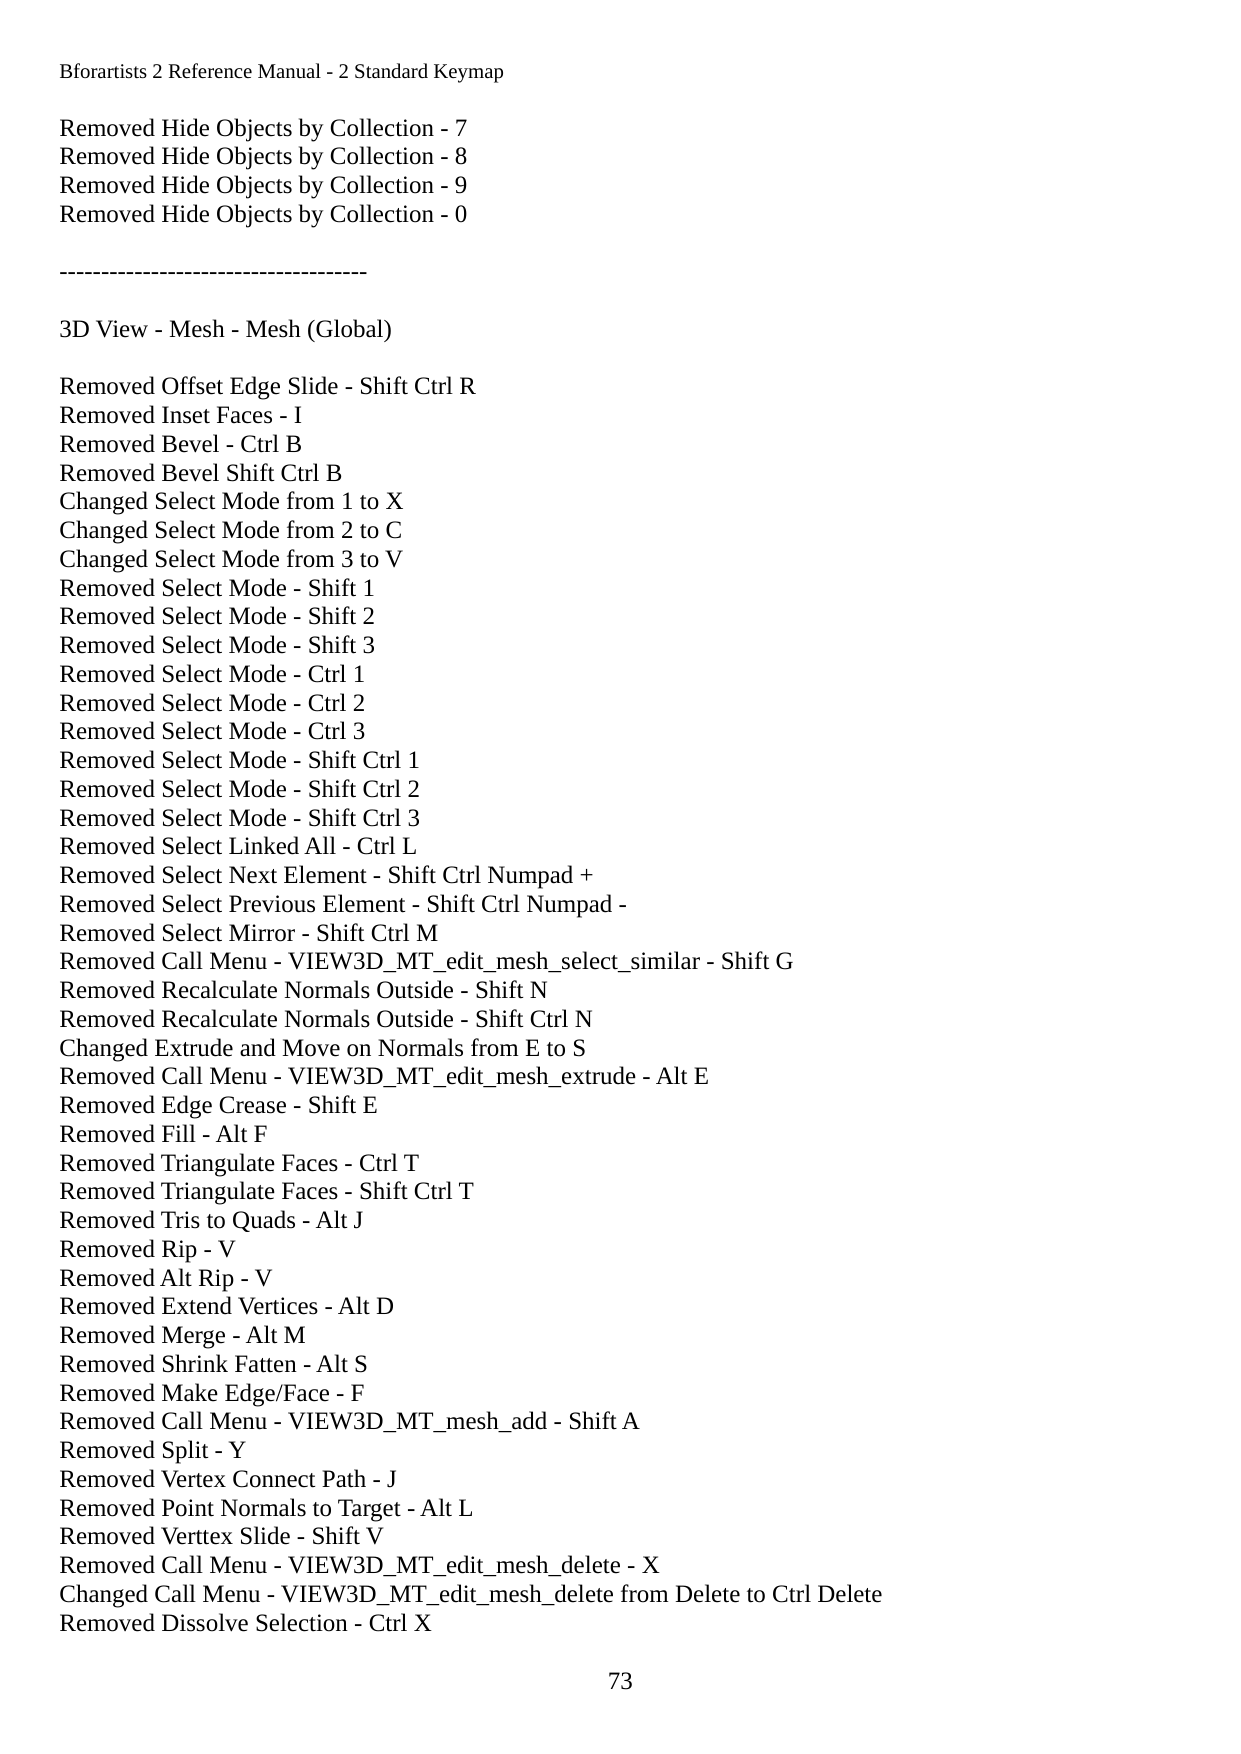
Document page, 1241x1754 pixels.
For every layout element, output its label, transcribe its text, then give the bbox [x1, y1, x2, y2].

text Removed Split - Y [59, 1435, 1181, 1464]
text Removed Hide Objects by Collection - 0 [59, 199, 1181, 228]
text Removed Select Mode - Shift 2 [59, 601, 1181, 630]
text 3D View - Mesh - Mesh (Global) [59, 314, 1181, 343]
text Removed Tris to Quads - Alt J [59, 1205, 1181, 1234]
text Removed Dissolve Selection - Ctrl X [59, 1608, 1181, 1636]
text Changed Select Mode from 3 to V [59, 544, 1181, 573]
text Removed Bevel Shift Ctrl B [59, 458, 1181, 486]
text Removed Bevel - Ctrl B [59, 429, 1181, 458]
text ------------------------------------- [59, 256, 1181, 285]
text Removed Select Mirror - Shift Ctrl M [59, 918, 1181, 946]
text Removed Vertex Connect Path - J [59, 1464, 1181, 1493]
text Removed Hide Objects by Collection - 8 [59, 141, 1181, 170]
text Removed Select Mode - Shift Ctrl 2 [59, 774, 1181, 803]
text Changed Select Mode from 2 to C [59, 515, 1181, 544]
text Removed Call Menu - VIEW3D_MT_edit_mesh_select_similar - Shift G [59, 946, 1181, 975]
text Removed Offset Edge Slide - Shift Ctrl R [59, 371, 1181, 400]
text Removed Hide Objects by Collection - 9 [59, 170, 1181, 199]
text Removed Merge - Alt M [59, 1320, 1181, 1349]
text Removed Select Mode - Ctrl 1 [59, 659, 1181, 688]
text Removed Select Mode - Shift Ctrl 3 [59, 803, 1181, 831]
text Changed Select Mode from 1 to X [59, 486, 1181, 515]
text Removed Select Mode - Shift Ctrl 1 [59, 745, 1181, 774]
text Removed Triangulate Faces - Shift Ctrl T [59, 1176, 1181, 1205]
text Removed Call Menu - VIEW3D_MT_edit_mesh_extrude - Alt E [59, 1061, 1181, 1090]
text Removed Recalculate Normals Outside - Shift Ctrl N [59, 1004, 1181, 1033]
text Removed Shrink Fatten - Alt S [59, 1349, 1181, 1378]
text Removed Call Menu - VIEW3D_MT_mesh_add - Shift A [59, 1406, 1181, 1435]
text Removed Edge Crease - Shift E [59, 1090, 1181, 1119]
text Removed Extend Vertices - Alt D [59, 1291, 1181, 1320]
text Removed Rip - V [59, 1234, 1181, 1263]
text Removed Inset Faces - I [59, 400, 1181, 429]
text Removed Fill - Alt F [59, 1119, 1181, 1148]
text Removed Select Mode - Ctrl 3 [59, 716, 1181, 745]
text Removed Call Menu - VIEW3D_MT_edit_mesh_delete - X [59, 1550, 1181, 1579]
text Changed Extrude and Move on Normals from E to S [59, 1033, 1181, 1061]
text Removed Hide Objects by Collection - 7 [59, 113, 1181, 141]
text Removed Alt Rip - V [59, 1263, 1181, 1291]
text Removed Select Mode - Shift 3 [59, 630, 1181, 659]
text Removed Triangulate Faces - Ctrl T [59, 1148, 1181, 1176]
text Removed Select Mode - Ctrl 2 [59, 688, 1181, 716]
text Removed Select Next Element - Shift Ctrl Numpad + [59, 860, 1181, 889]
text Removed Select Mode - Shift 1 [59, 573, 1181, 601]
text Removed Recalculate Normals Outside - Shift N [59, 975, 1181, 1004]
text Removed Select Linked All - Ctrl L [59, 831, 1181, 860]
text Changed Call Menu - VIEW3D_MT_edit_mesh_delete from Delete to Ctrl Delete [59, 1579, 1181, 1608]
text Removed Verttex Slide - Shift V [59, 1521, 1181, 1550]
text Removed Point Normals to Target - Alt L [59, 1493, 1181, 1521]
text Removed Make Edge/Face - F [59, 1378, 1181, 1406]
text Removed Select Previous Element - Shift Ctrl Numpad - [59, 889, 1181, 918]
